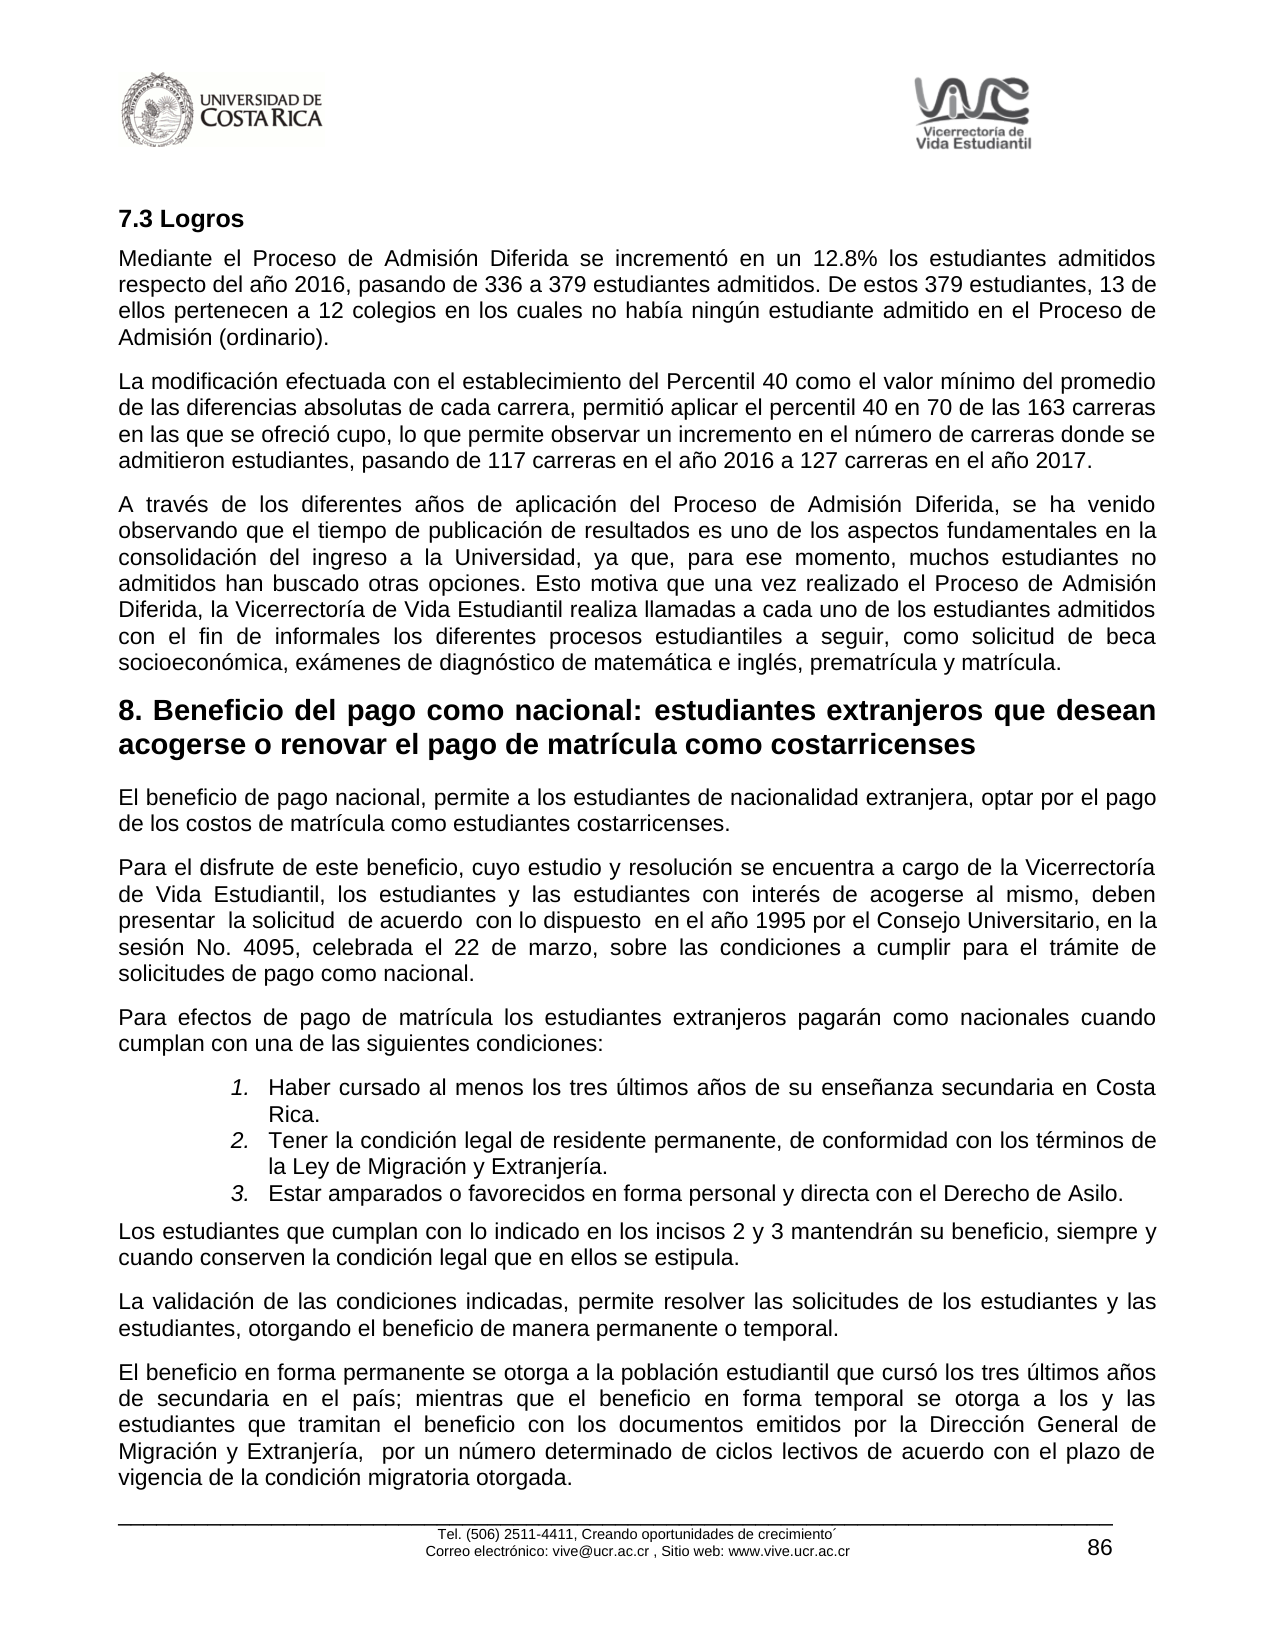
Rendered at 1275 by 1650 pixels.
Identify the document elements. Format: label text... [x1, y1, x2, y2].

text A través de los diferentes años de aplicación del Proceso de Admisión Diferida, se ha venido observando que el tiempo de publicación de resultados es uno de los aspectos fundamentales en la consolidación del ingreso a la Universidad, ya que, para ese momento, muchos estudiantes no admitidos han buscado otras opciones. Esto motiva que una vez realizado el Proceso de Admisión Diferida, la Vicerrectoría de Vida Estudiantil realiza llamadas a cada uno de los estudiantes admitidos con el fin de informales los diferentes procesos estudiantiles a seguir, como solicitud de beca socioeconómica, exámenes de diagnóstico de matemática e inglés, prematrícula y matrícula. [118, 491, 1157, 676]
text El beneficio de pago nacional, permite a los estudiantes de nacionalidad extranjera, optar por el pago de los costos de matrícula como estudiantes costarricenses. [118, 784, 1157, 837]
subtitle 7.3 Logros [118, 204, 1157, 233]
text El beneficio en forma permanente se otorga a la población estudiantil que cursó los tres últimos años de secundaria en el país; mientras que el beneficio en forma temporal se otorga a los y las estudiantes que tramitan el beneficio con los documentos emitidos por la Dirección General de Migración y Extranjería, por un número determinado de ciclos lectivos de acuerdo con el plazo de vigencia de la condición migratoria otorgada. [118, 1359, 1157, 1490]
text Para el disfrute de este beneficio, cuyo estudio y resolución se encuentra a cargo de la Vicerrectoría de Vida Estudiantil, los estudiantes y las estudiantes con interés de acogerse al mismo, deben presentar la solicitud de acuerdo con lo dispuesto en el año 1995 por el Consejo Universitario, en la sesión No. 4095, celebrada el 22 de marzo, sobre las condiciones a cumplir para el trámite de solicitudes de pago como nacional. [118, 854, 1157, 986]
text Los estudiantes que cumplan con lo indicado en los incisos 2 y 3 mantendrán su beneficio, siempre y cuando conserven la condición legal que en ellos se estipula. [118, 1218, 1157, 1271]
text Para efectos de pago de matrícula los estudiantes extranjeros pagarán como nacionales cuando cumplan con una de las siguientes condiciones: [118, 1004, 1157, 1057]
list Estar amparados o favorecidos en forma personal y directa con el Derecho de Asilo. [231, 1180, 1157, 1206]
subtitle 8. Beneficio del pago como nacional: estudiantes extranjeros que desean acogerse o renovar el pago de matrícula como costarricenses [118, 693, 1157, 760]
text Mediante el Proceso de Admisión Diferida se incrementó en un 12.8% los estudiantes admitidos respecto del año 2016, pasando de 336 a 379 estudiantes admitidos. De estos 379 estudiantes, 13 de ellos pertenecen a 12 colegios en los cuales no había ningún estudiante admitido en el Proceso de Admisión (ordinario). [118, 245, 1157, 350]
text La validación de las condiciones indicadas, permite resolver las solicitudes de los estudiantes y las estudiantes, otorgando el beneficio de manera permanente o temporal. [118, 1288, 1157, 1341]
list Tener la condición legal de residente permanente, de conformidad con los términos de la Ley de Migración y Extranjería. [231, 1127, 1157, 1180]
text La modificación efectuada con el establecimiento del Percentil 40 como el valor mínimo del promedio de las diferencias absolutas de cada carrera, permitió aplicar el percentil 40 en 70 de las 163 carreras en las que se ofreció cupo, lo que permite observar un incremento en el número de carreras donde se admitieron estudiantes, pasando de 117 carreras en el año 2016 a 127 carreras en el año 2017. [118, 368, 1157, 473]
list Haber cursado al menos los tres últimos años de su enseñanza secundaria en Costa Rica. [231, 1074, 1157, 1127]
